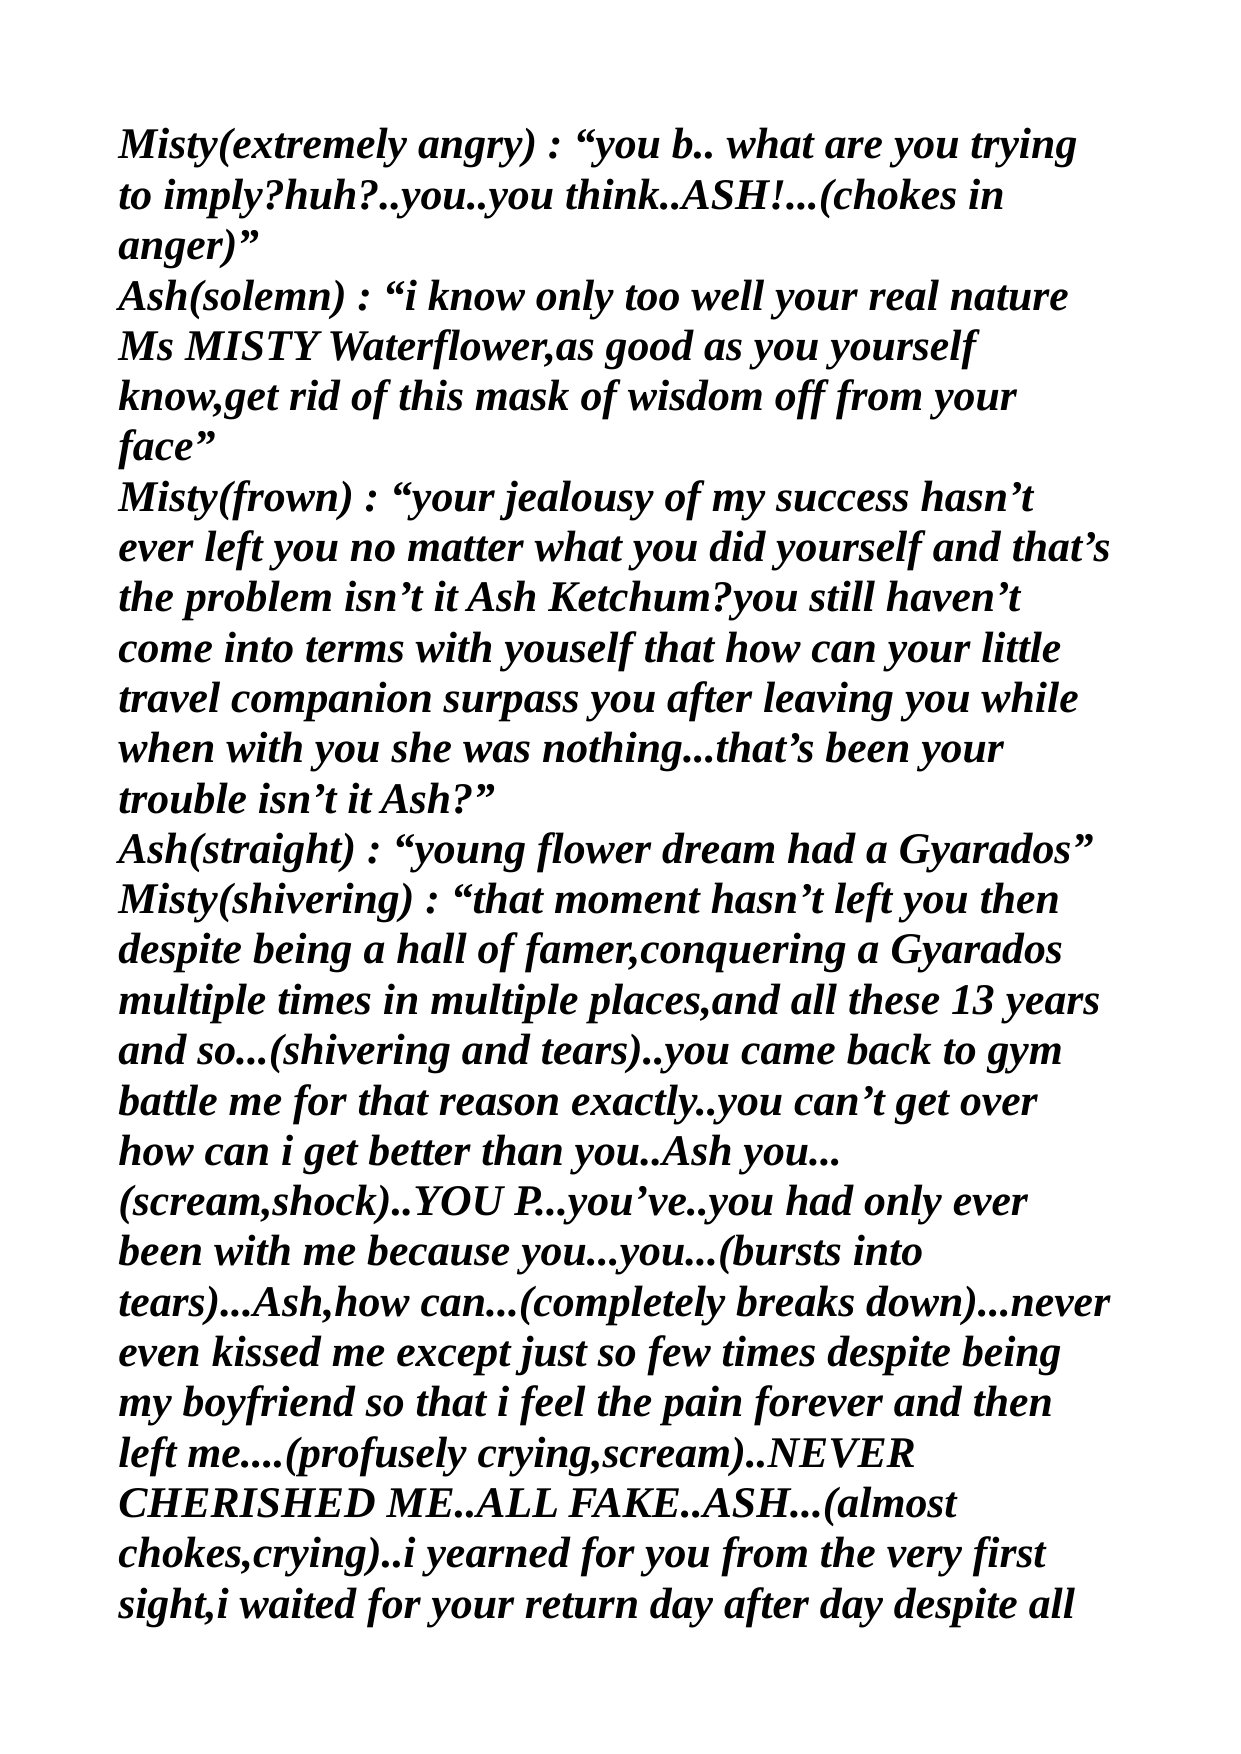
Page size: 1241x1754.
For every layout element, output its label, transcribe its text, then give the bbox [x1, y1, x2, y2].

text Misty(shivering) : “that moment hasn’t left you then despite being a hall of famer,conquering a Gyarados multiple times in multiple places,and all these 13 years and so...(shivering and tears)..you came back to gym battle me for that reason exactly..you can’t get over how can i get better than you..Ash you...(scream,shock)..YOU P...you’ve..you had only ever been with me because you...you...(bursts into tears)...Ash,how can...(completely breaks down)...never even kissed me except just so few times despite being my boyfriend so that i feel the pain forever and then left me....(profusely crying,scream)..NEVER CHERISHED ME..ALL FAKE..ASH...(almost chokes,crying)..i yearned for you from the very first sight,i waited for your return day after day despite all [118, 873, 1122, 1627]
text Ash(straight) : “young flower dream had a Gyarados” [118, 822, 1122, 873]
text Misty(frown) : “your jealousy of my success hasn’t ever left you no matter what you did yourself and that’s the problem isn’t it Ash Ketchum?you still haven’t come into terms with youself that how can your little travel companion surpass you after leaving you while when with you she was nothing...that’s been your trouble isn’t it Ash?” [118, 470, 1122, 822]
text Ash(solemn) : “i know only too well your real nature Ms MISTY Waterflower,as good as you yourself know,get rid of this mask of wisdom off from your face” [118, 269, 1122, 470]
text Misty(extremely angry) : “you b.. what are you trying to imply?huh?..you..you think..ASH!...(chokes in anger)” [118, 118, 1122, 269]
